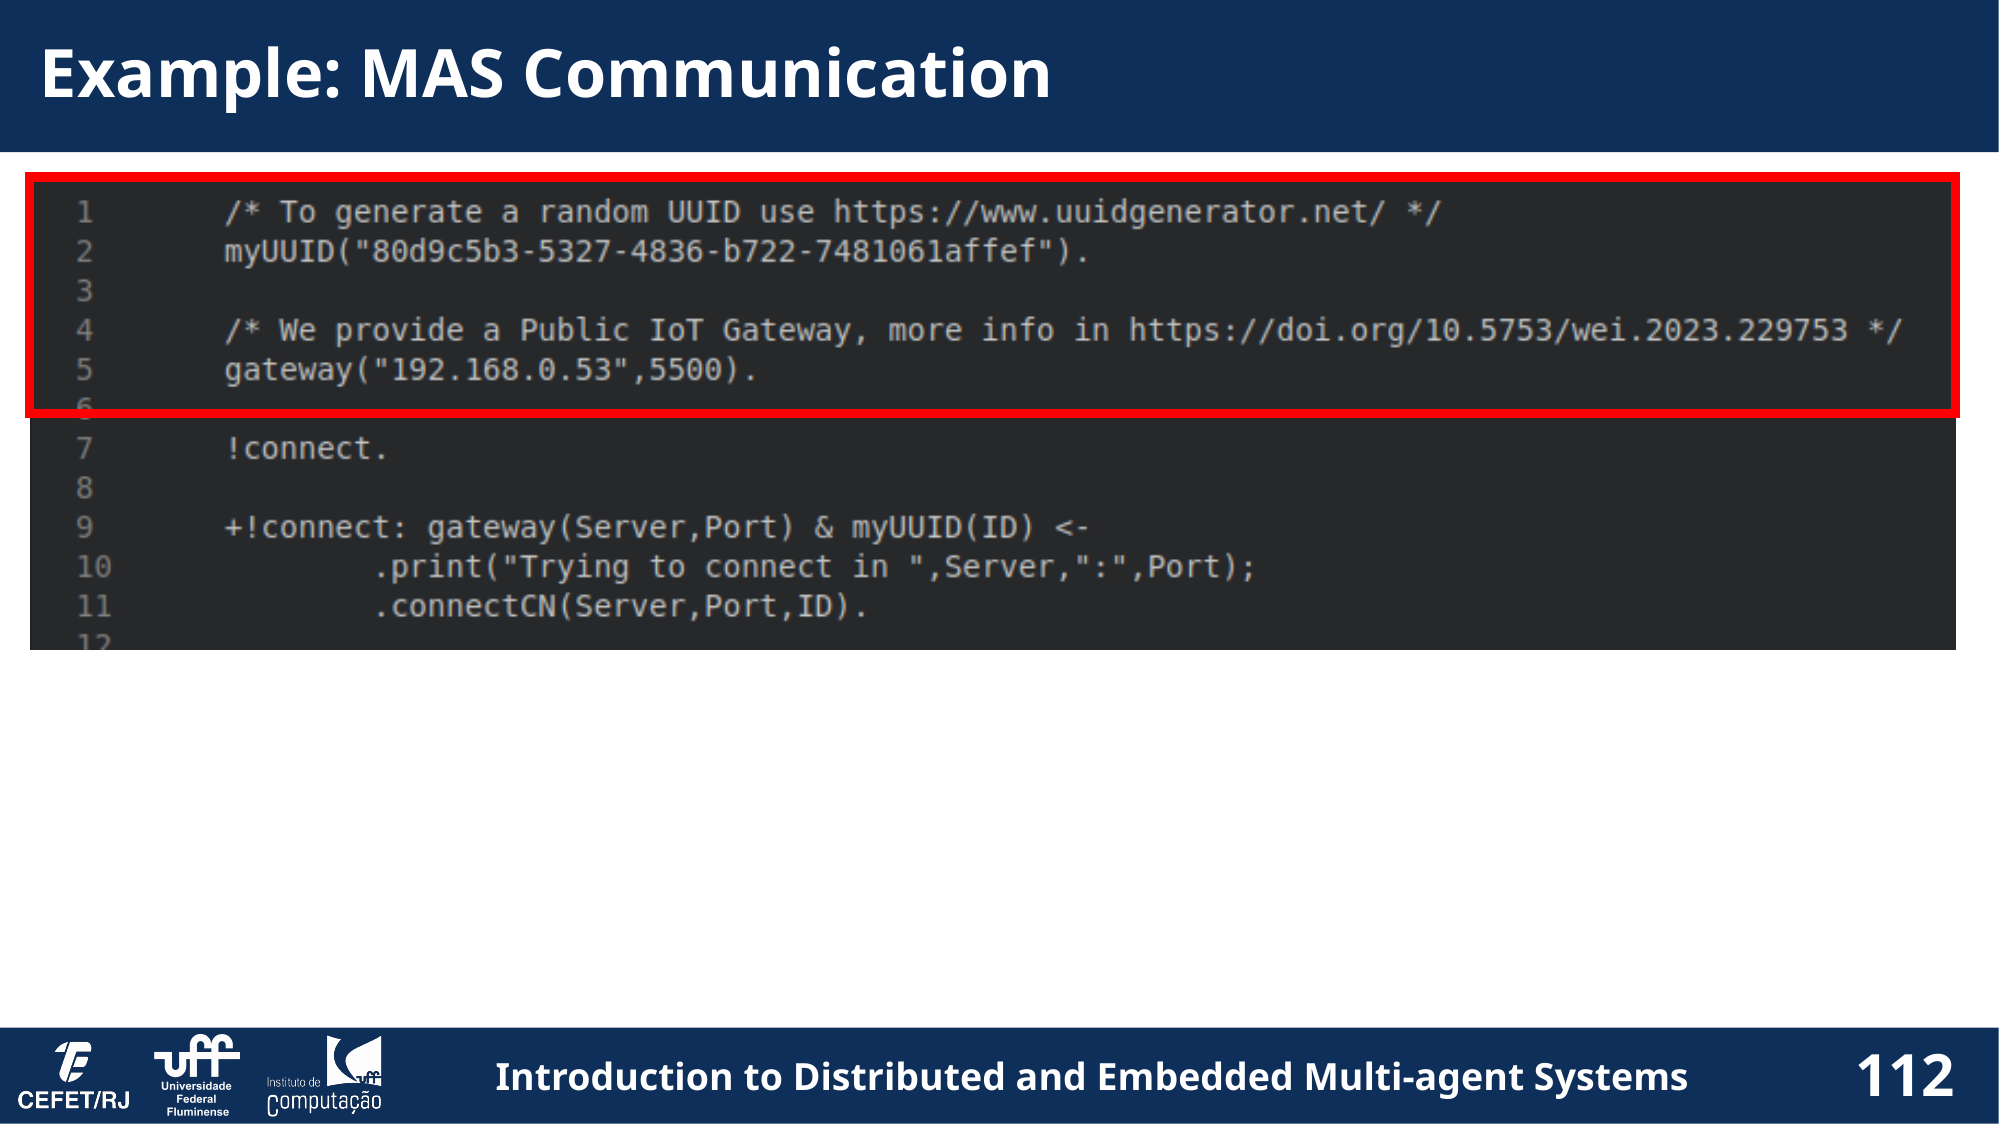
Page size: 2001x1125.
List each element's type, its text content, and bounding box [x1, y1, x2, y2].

picture [265, 1033, 383, 1117]
picture [30, 418, 1956, 650]
picture [18, 1021, 129, 1125]
text_box Example: MAS Communication [25, 23, 1999, 119]
picture [153, 1033, 241, 1121]
picture [34, 182, 1951, 409]
